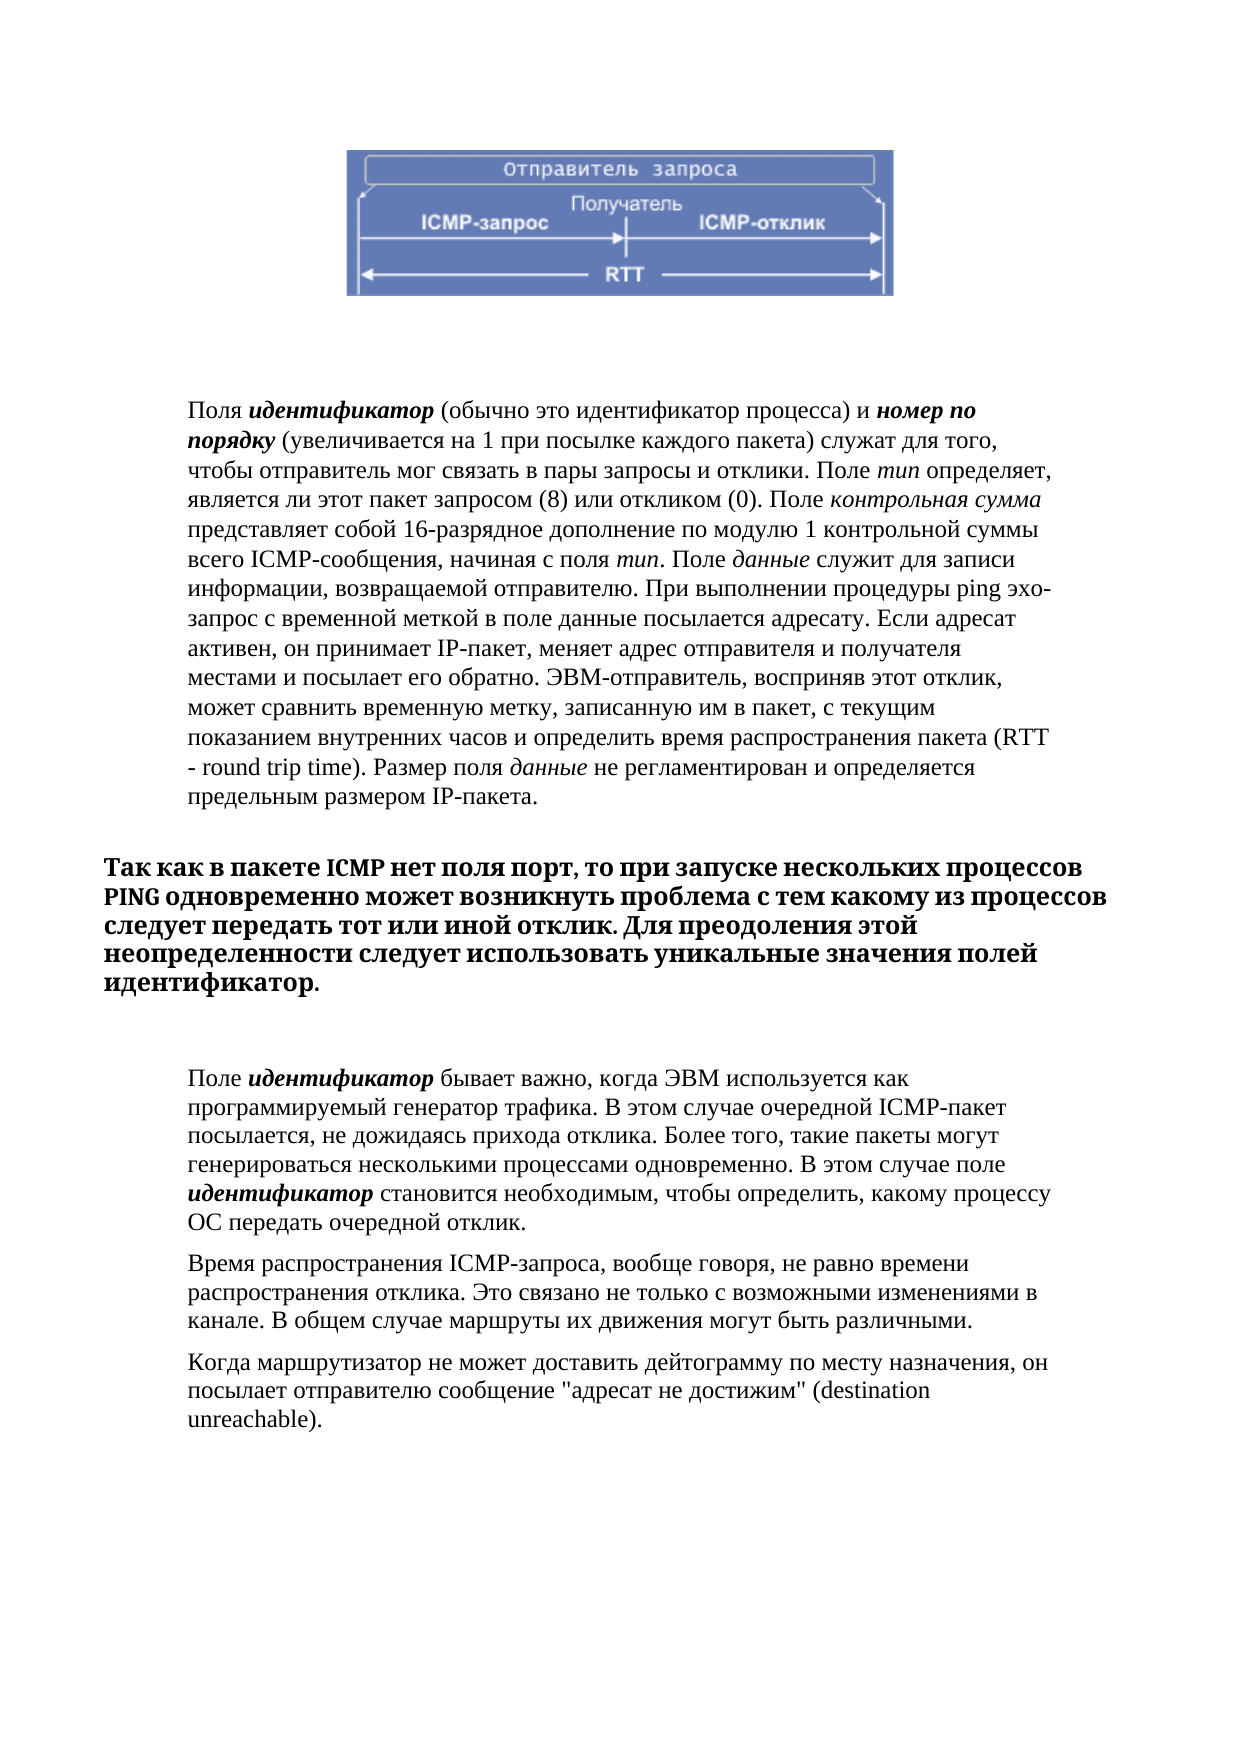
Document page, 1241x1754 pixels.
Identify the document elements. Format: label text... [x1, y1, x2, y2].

table_header Так как в пакете ICMP нет поля порт, то при запуске нескольких процессов PING одновременно может возникнуть проблема с тем какому из процессов следует передать тот или иной отклик. Для преодоления этой неопределенности следует использовать уникальные значения полей идентификатор. [101, 851, 1139, 1022]
text Поле идентификатор бывает важно, когда ЭВМ используется как программируемый генератор трафика. В этом случае очередной ICMP-пакет посылается, не дожидаясь прихода отклика. Более того, такие пакеты могут генерироваться несколькими процессами одновременно. В этом случае поле идентификатор становится необходимым, чтобы определить, какому процессу ОС передать очередной отклик. [187, 1063, 1053, 1235]
picture [346, 150, 894, 296]
text Время распространения ICMP-запроса, вообще говоря, не равно времени распространения отклика. Это связано не только с возможными изменениями в канале. В общем случае маршруты их движения могут быть различными. [187, 1248, 1053, 1334]
text Когда маршрутизатор не может доставить дейтограмму по месту назначения, он посылает отправителю сообщение "адресат не достижим" (destination unreachable). [187, 1347, 1053, 1433]
text Поля идентификатор (обычно это идентификатор процесса) и номер по порядку (увеличивается на 1 при посылке каждого пакета) служат для того, чтобы отправитель мог связать в пары запросы и отклики. Поле тип определяет, является ли этот пакет запросом (8) или откликом (0). Поле контрольная сумма представляет собой 16-разрядное дополнение по модулю 1 контрольной суммы всего ICMP-сообщения, начиная с поля тип. Поле данные служит для записи информации, возвращаемой отправителю. При выполнении процедуры ping эхо-запрос с временной меткой в поле данные посылается адресату. Если адресат активен, он принимает IP-пакет, меняет адрес отправителя и получателя местами и посылает его обратно. ЭВМ-отправитель, восприняв этот отклик, может сравнить временную метку, записанную им в пакет, с текущим показанием внутренних часов и определить время распространения пакета (RTT - round trip time). Размер поля данные не регламентирован и определяется предельным размером IP-пакета. [187, 394, 1053, 810]
